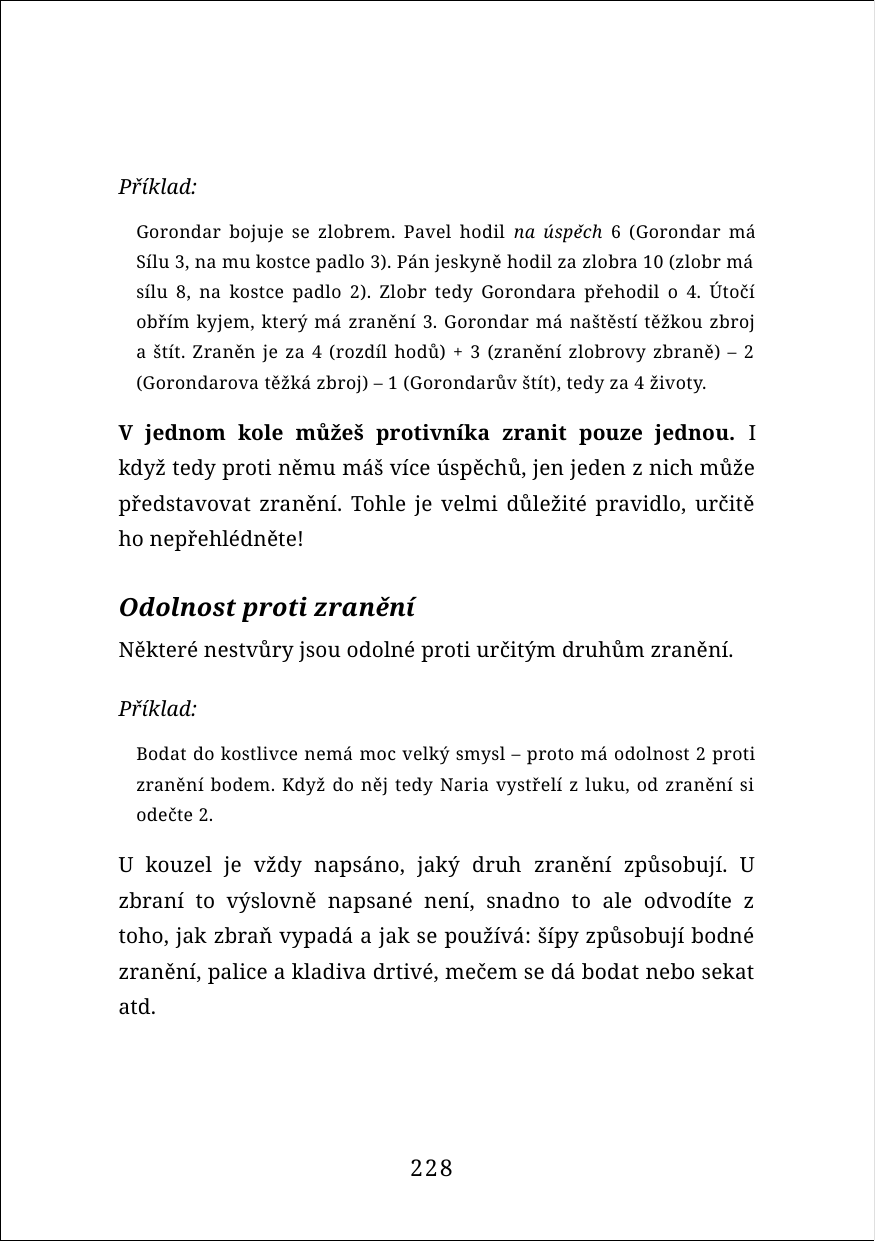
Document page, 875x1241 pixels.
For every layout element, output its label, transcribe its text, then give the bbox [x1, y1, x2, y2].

subtitle Odolnost proti zranění [118, 589, 756, 624]
text Gorondar bojuje se zlobrem. Pavel hodil na úspěch 6 (Gorondar má Sílu 3, na mu kostce padlo 3). Pán jeskyně hodil za zlobra 10 (zlobr má sílu 8, na kostce padlo 2). Zlobr tedy Gorondara přehodil o 4. Útočí obřím kyjem, který má zranění 3. Gorondar má naštěstí těžkou zbroj a štít. Zraněn je za 4 (rozdíl hodů) + 3 (zranění zlobrovy zbraně) – 2 (Gorondarova těžká zbroj) – 1 (Gorondarův štít), tedy za 4 životy. [136, 219, 756, 394]
text Příklad: [118, 172, 756, 200]
text Bodat do kostlivce nemá moc velký smysl – proto má odolnost 2 proti zranění bodem. Když do něj tedy Naria vystřelí z luku, od zranění si odečte 2. [136, 742, 756, 826]
text Příklad: [118, 694, 756, 723]
text U kouzel je vždy napsáno, jaký druh zranění způsobují. U zbraní to výslovně napsané není, snadno to ale odvodíte z toho, jak zbraň vypadá a jak se používá: šípy způsobují bodné zranění, palice a kladiva drtivé, mečem se dá bodat nebo sekat atd. [118, 850, 756, 1021]
text V jednom kole můžeš protivníka zranit pouze jednou. I když tedy proti němu máš více úspěchů, jen jeden z nich může představovat zranění. Tohle je velmi důležité pravidlo, určitě ho nepřehlédněte! [118, 418, 756, 553]
text Některé nestvůry jsou odolné proti určitým druhům zranění. [118, 635, 756, 664]
